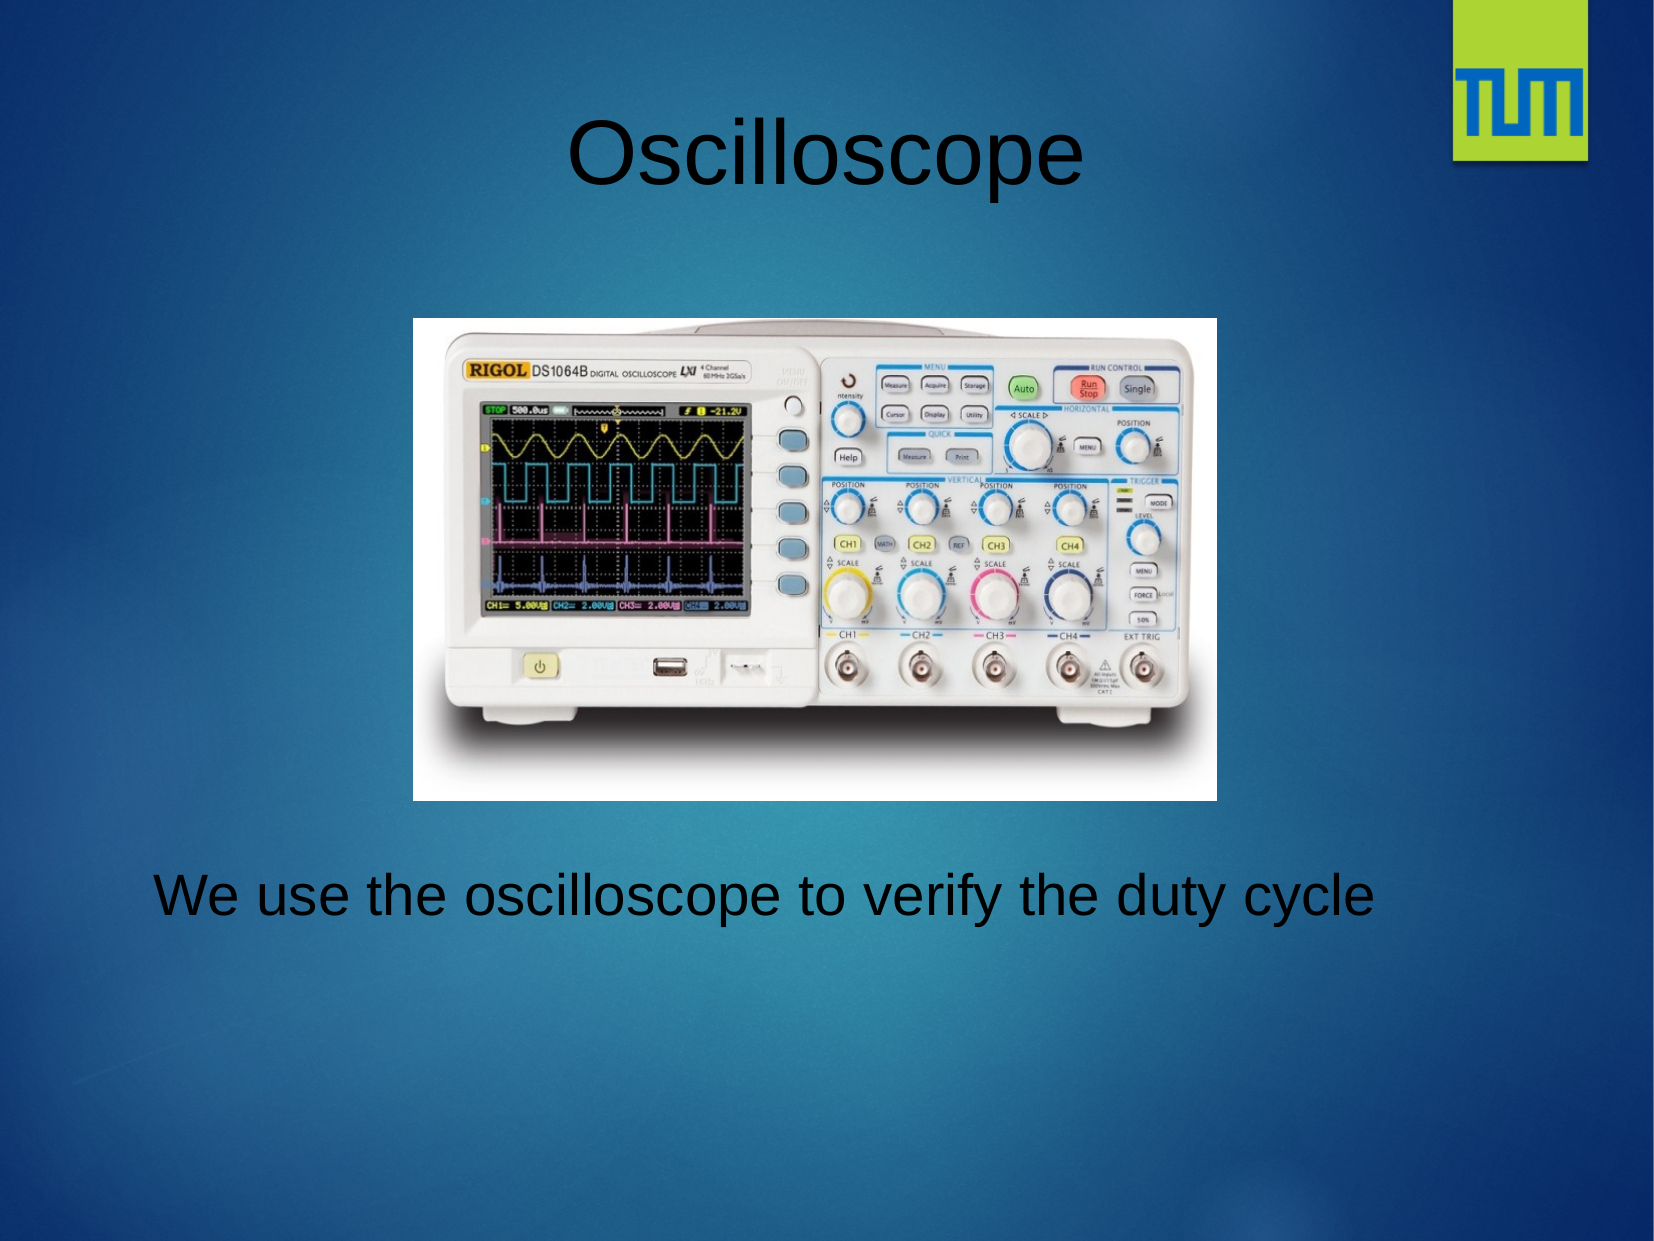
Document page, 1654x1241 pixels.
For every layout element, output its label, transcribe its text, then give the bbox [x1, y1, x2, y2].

list We use the oscilloscope to verify the duty cycle [82, 862, 1571, 1240]
picture [0, 0, 1654, 1241]
title Oscilloscope [82, 49, 1571, 257]
